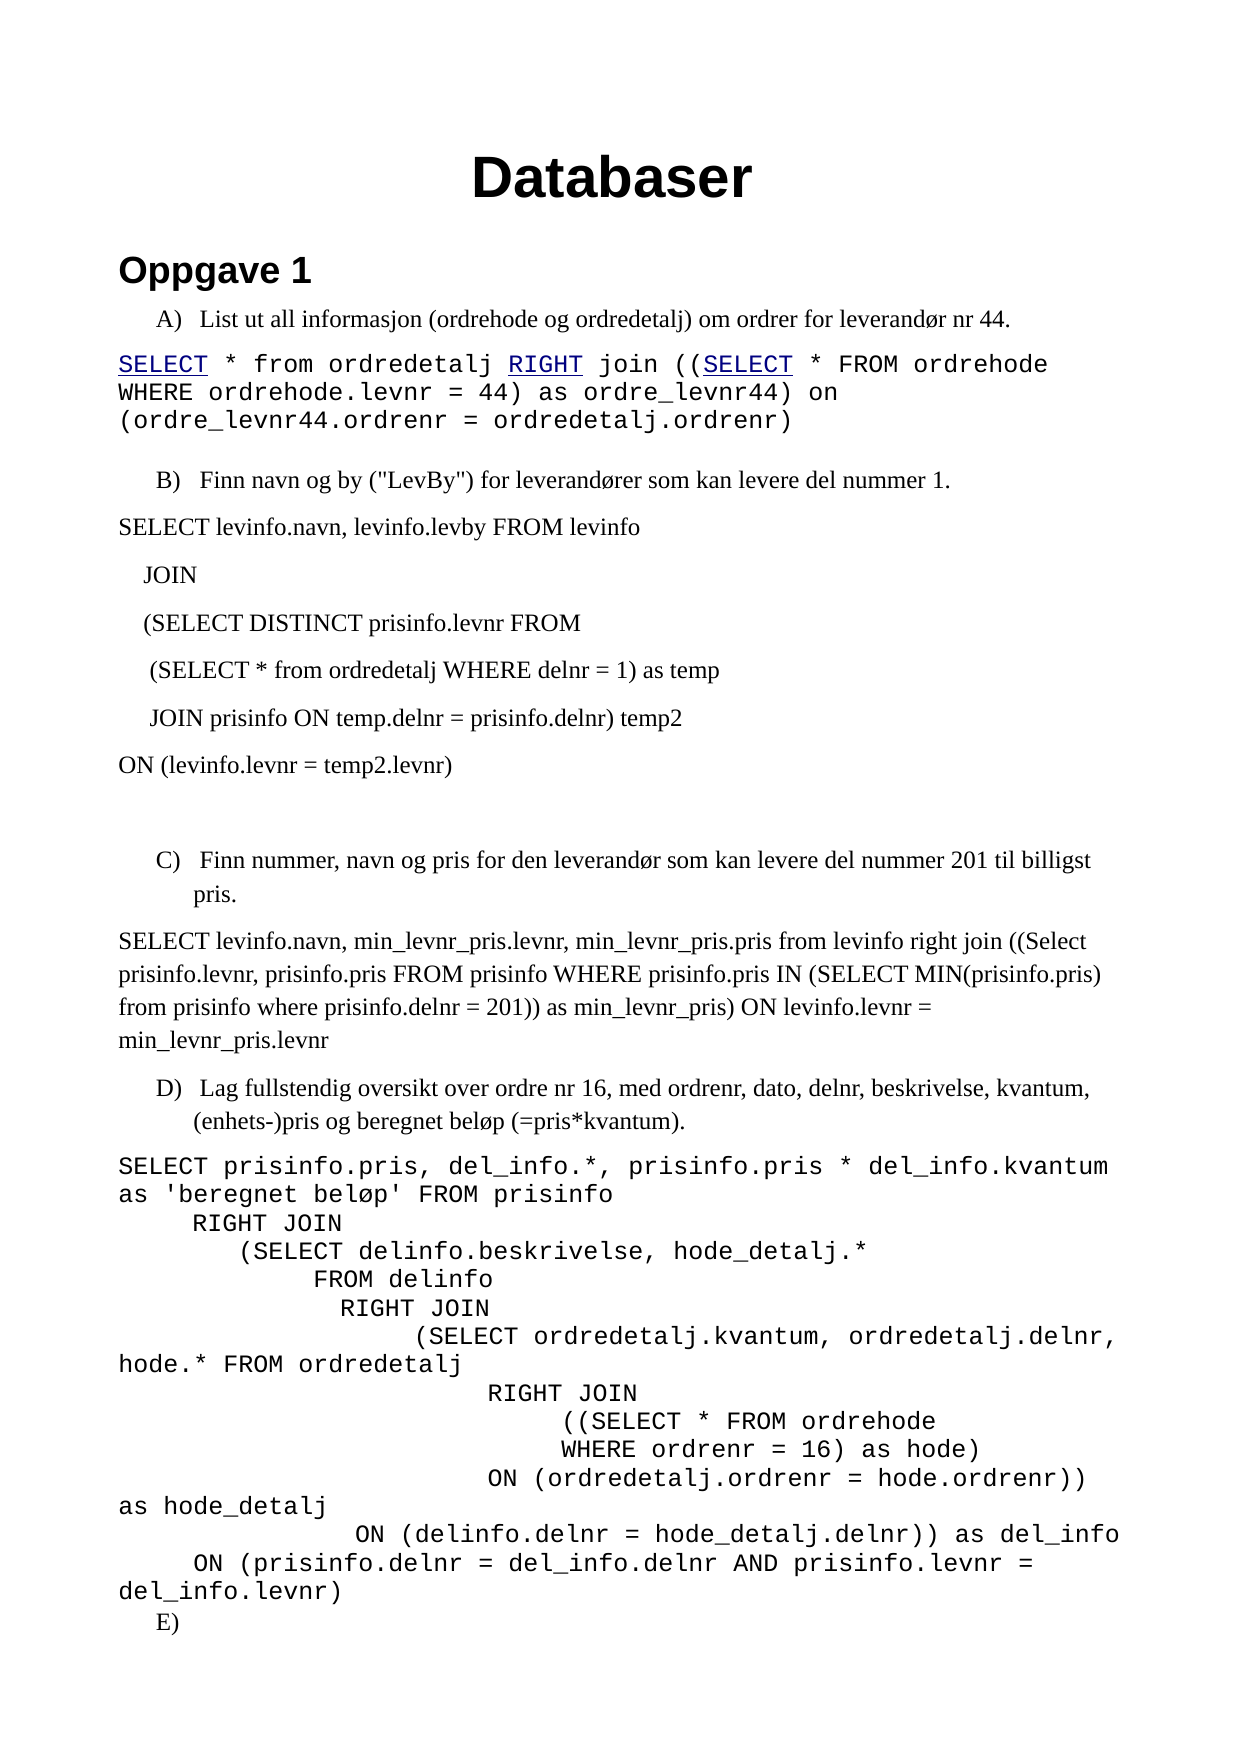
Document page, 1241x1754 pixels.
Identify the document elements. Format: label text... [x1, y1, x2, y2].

text ON (delinfo.delnr = hode_detalj.delnr)) as del_info [118, 1522, 1122, 1550]
title Databaser [118, 143, 1122, 210]
text ON (prisinfo.delnr = del_info.delnr AND prisinfo.levnr = del_info.levnr) [118, 1550, 1122, 1607]
text WHERE ordrenr = 16) as hode) [118, 1437, 1122, 1465]
text RIGHT JOIN [118, 1295, 1122, 1323]
text RIGHT JOIN [118, 1380, 1122, 1408]
text SELECT prisinfo.pris, del_info.*, prisinfo.pris * del_info.kvantum as 'beregnet beløp' FROM prisinfo [118, 1153, 1122, 1210]
subtitle Oppgave 1 [118, 248, 1122, 291]
text (SELECT * from ordredetalj WHERE delnr = 1) as temp [118, 655, 1122, 684]
text SELECT levinfo.navn, min_levnr_pris.levnr, min_levnr_pris.pris from levinfo right join ((Select prisinfo.levnr, prisinfo.pris FROM prisinfo WHERE prisinfo.pris IN (SELECT MIN(prisinfo.pris) from prisinfo where prisinfo.delnr = 201)) as min_levnr_pris) ON levinfo.levnr = min_levnr_pris.levnr [118, 926, 1122, 1054]
text ((SELECT * FROM ordrehode [118, 1408, 1122, 1437]
text (SELECT DISTINCT prisinfo.levnr FROM [118, 608, 1122, 636]
text (SELECT ordredetalj.kvantum, ordredetalj.delnr, hode.* FROM ordredetalj [118, 1323, 1122, 1380]
text ON (ordredetalj.ordrenr = hode.ordrenr)) as hode_detalj [118, 1465, 1122, 1522]
text SELECT * from ordredetalj RIGHT join ((SELECT * FROM ordrehode WHERE ordrehode.levnr = 44) as ordre_levnr44) on (ordre_levnr44.ordrenr = ordredetalj.ordrenr) [118, 351, 1122, 436]
list List ut all informasjon (ordrehode og ordredetalj) om ordrer for leverandør nr 44. [156, 304, 1122, 333]
text RIGHT JOIN [118, 1210, 1122, 1238]
list Finn nummer, navn og pris for den leverandør som kan levere del nummer 201 til billigst pris. [156, 846, 1122, 907]
list Finn navn og by ("LevBy") for leverandører som kan levere del nummer 1. [156, 465, 1122, 493]
text ON (levinfo.levnr = temp2.levnr) [118, 750, 1122, 779]
text (SELECT delinfo.beskrivelse, hode_detalj.* [118, 1238, 1122, 1267]
text JOIN prisinfo ON temp.delnr = prisinfo.delnr) temp2 [118, 703, 1122, 732]
list Lag fullstendig oversikt over ordre nr 16, med ordrenr, dato, delnr, beskrivelse, kvantum, (enhets-)pris og beregnet beløp (=pris*kvantum). [156, 1073, 1122, 1135]
text JOIN [118, 560, 1122, 589]
text SELECT levinfo.navn, levinfo.levby FROM levinfo [118, 512, 1122, 541]
text FROM delinfo [118, 1267, 1122, 1295]
